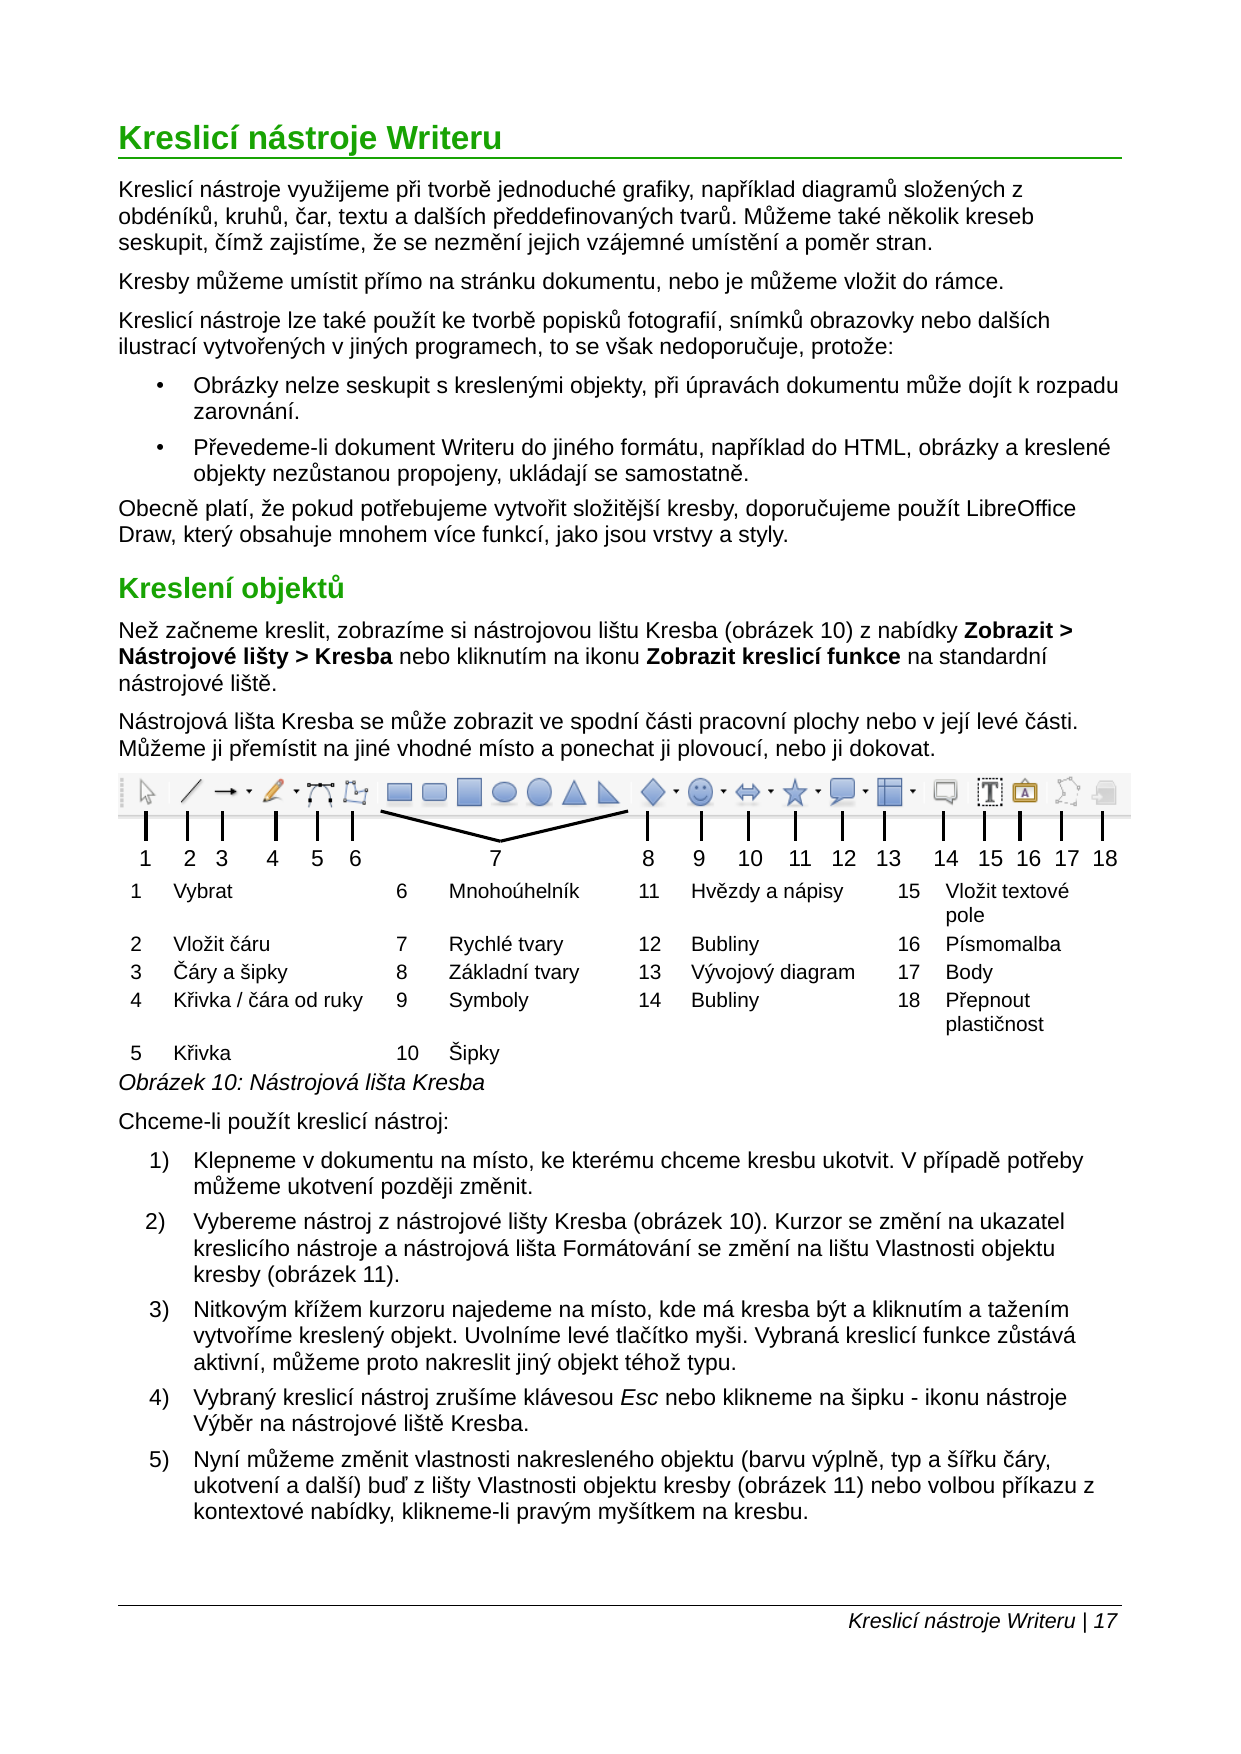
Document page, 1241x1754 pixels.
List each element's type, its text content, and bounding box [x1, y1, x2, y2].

picture [118, 773, 1131, 819]
table_cell Hvězdy a nápisy [679, 879, 885, 931]
list Kreslicí nástroje lze také použít ke tvorbě popisků fotografií, snímků obrazovky nebo dalších ilustrací vytvořených v jiných programech, to se však nedoporučuje, protože: [118, 307, 1122, 359]
table_cell 11 [626, 879, 679, 931]
table_cell Rychlé tvary [437, 931, 626, 960]
table_cell Symboly [437, 988, 626, 1041]
table_cell Vybrat [161, 879, 384, 931]
list Obrázky nelze seskupit s kreslenými objekty, při úpravách dokumentu může dojít k rozpadu zarovnání. [156, 372, 1122, 425]
list Vybereme nástroj z nástrojové lišty Kresba (obrázek 10). Kurzor se změní na ukazatel kreslicího nástroje a nástrojová lišta Formátování se změní na lištu Vlastnosti objektu kresby (obrázek 11). [165, 1208, 1122, 1287]
table_cell 8 [384, 960, 437, 988]
subtitle Kreslicí nástroje Writeru [118, 118, 1122, 157]
text Kresby můžeme umístit přímo na stránku dokumentu, nebo je můžeme vložit do rámce. [118, 268, 1122, 294]
table_cell 2 [118, 931, 161, 960]
table_cell Bubliny [679, 931, 885, 960]
text Nástrojová lišta Kresba se může zobrazit ve spodní části pracovní plochy nebo v její levé části. Můžeme ji přemístit na jiné vhodné místo a ponechat ji plovoucí, nebo ji dokovat. [118, 708, 1122, 761]
table_cell 6 [384, 879, 437, 931]
table_cell 14 [626, 988, 679, 1041]
list Nitkovým křížem kurzoru najedeme na místo, kde má kresba být a kliknutím a tažením vytvoříme kreslený objekt. Uvolníme levé tlačítko myši. Vybraná kreslicí funkce zůstává aktivní, můžeme proto nakreslit jiný objekt téhož typu. [169, 1296, 1122, 1375]
text Než začneme kreslit, zobrazíme si nástrojovou lištu Kresba (obrázek 10) z nabídky Zobrazit > Nástrojové lišty > Kresba nebo kliknutím na ikonu Zobrazit kreslicí funkce na standardní nástrojové liště. [118, 617, 1122, 696]
table_cell [679, 1041, 885, 1069]
table_cell Body [934, 960, 1122, 988]
text Kreslicí nástroje využijeme při tvorbě jednoduché grafiky, například diagramů složených z obdéníků, kruhů, čar, textu a dalších předdefinovaných tvarů. Můžeme také několik kreseb seskupit, čímž zajistíme, že se nezmění jejich vzájemné umístění a poměr stran. [118, 176, 1122, 255]
table_cell Křivka [161, 1041, 384, 1069]
table_cell 12 [626, 931, 679, 960]
list Převedeme-li dokument Writeru do jiného formátu, například do HTML, obrázky a kreslené objekty nezůstanou propojeny, ukládají se samostatně. [156, 433, 1122, 486]
table_cell Vložit textové pole [934, 879, 1122, 931]
table_cell 7 [384, 931, 437, 960]
list Vybraný kreslicí nástroj zrušíme klávesou Esc nebo klikneme na šipku - ikonu nástroje Výběr na nástrojové liště Kresba. [169, 1384, 1122, 1437]
table_header [118, 819, 1122, 879]
table_cell Křivka / čára od ruky [161, 988, 384, 1041]
table_cell Bubliny [679, 988, 885, 1041]
table_cell Přepnout plastičnost [934, 988, 1122, 1041]
table_cell 10 [384, 1041, 437, 1069]
table_cell 9 [384, 988, 437, 1041]
table_cell Vložit čáru [161, 931, 384, 960]
table_cell 18 [885, 988, 933, 1041]
table_cell 5 [118, 1041, 161, 1069]
table_cell 16 [885, 931, 933, 960]
table_cell Obrázek 10: Nástrojová lišta Kresba [118, 1069, 1122, 1095]
table_cell 4 [118, 988, 161, 1041]
table_cell Šipky [437, 1041, 626, 1069]
table_cell Mnohoúhelník [437, 879, 626, 931]
table_cell 13 [626, 960, 679, 988]
list Chceme-li použít kreslicí nástroj: [118, 1108, 1122, 1134]
table_cell 17 [885, 960, 933, 988]
table_cell 15 [885, 879, 933, 931]
table_cell [626, 1041, 679, 1069]
table_cell [934, 1041, 1122, 1069]
table_cell [885, 1041, 933, 1069]
table_cell Písmomalba [934, 931, 1122, 960]
list Nyní můžeme změnit vlastnosti nakresleného objektu (barvu výplně, typ a šířku čáry, ukotvení a další) buď z lišty Vlastnosti objektu kresby (obrázek 11) nebo volbou příkazu z kontextové nabídky, klikneme-li pravým myšítkem na kresbu. [169, 1446, 1122, 1525]
text Obecně platí, že pokud potřebujeme vytvořit složitější kresby, doporučujeme použít LibreOffice Draw, který obsahuje mnohem více funkcí, jako jsou vrstvy a styly. [118, 495, 1122, 548]
table_cell Základní tvary [437, 960, 626, 988]
table_header [423, 819, 583, 839]
subtitle Kreslení objektů [118, 571, 1122, 605]
list Klepneme v dokumentu na místo, ke kterému chceme kresbu ukotvit. V případě potřeby můžeme ukotvení později změnit. [169, 1147, 1122, 1199]
table_cell Vývojový diagram [679, 960, 885, 988]
table_cell 1 [118, 879, 161, 931]
table_cell Čáry a šipky [161, 960, 384, 988]
table_cell 3 [118, 960, 161, 988]
